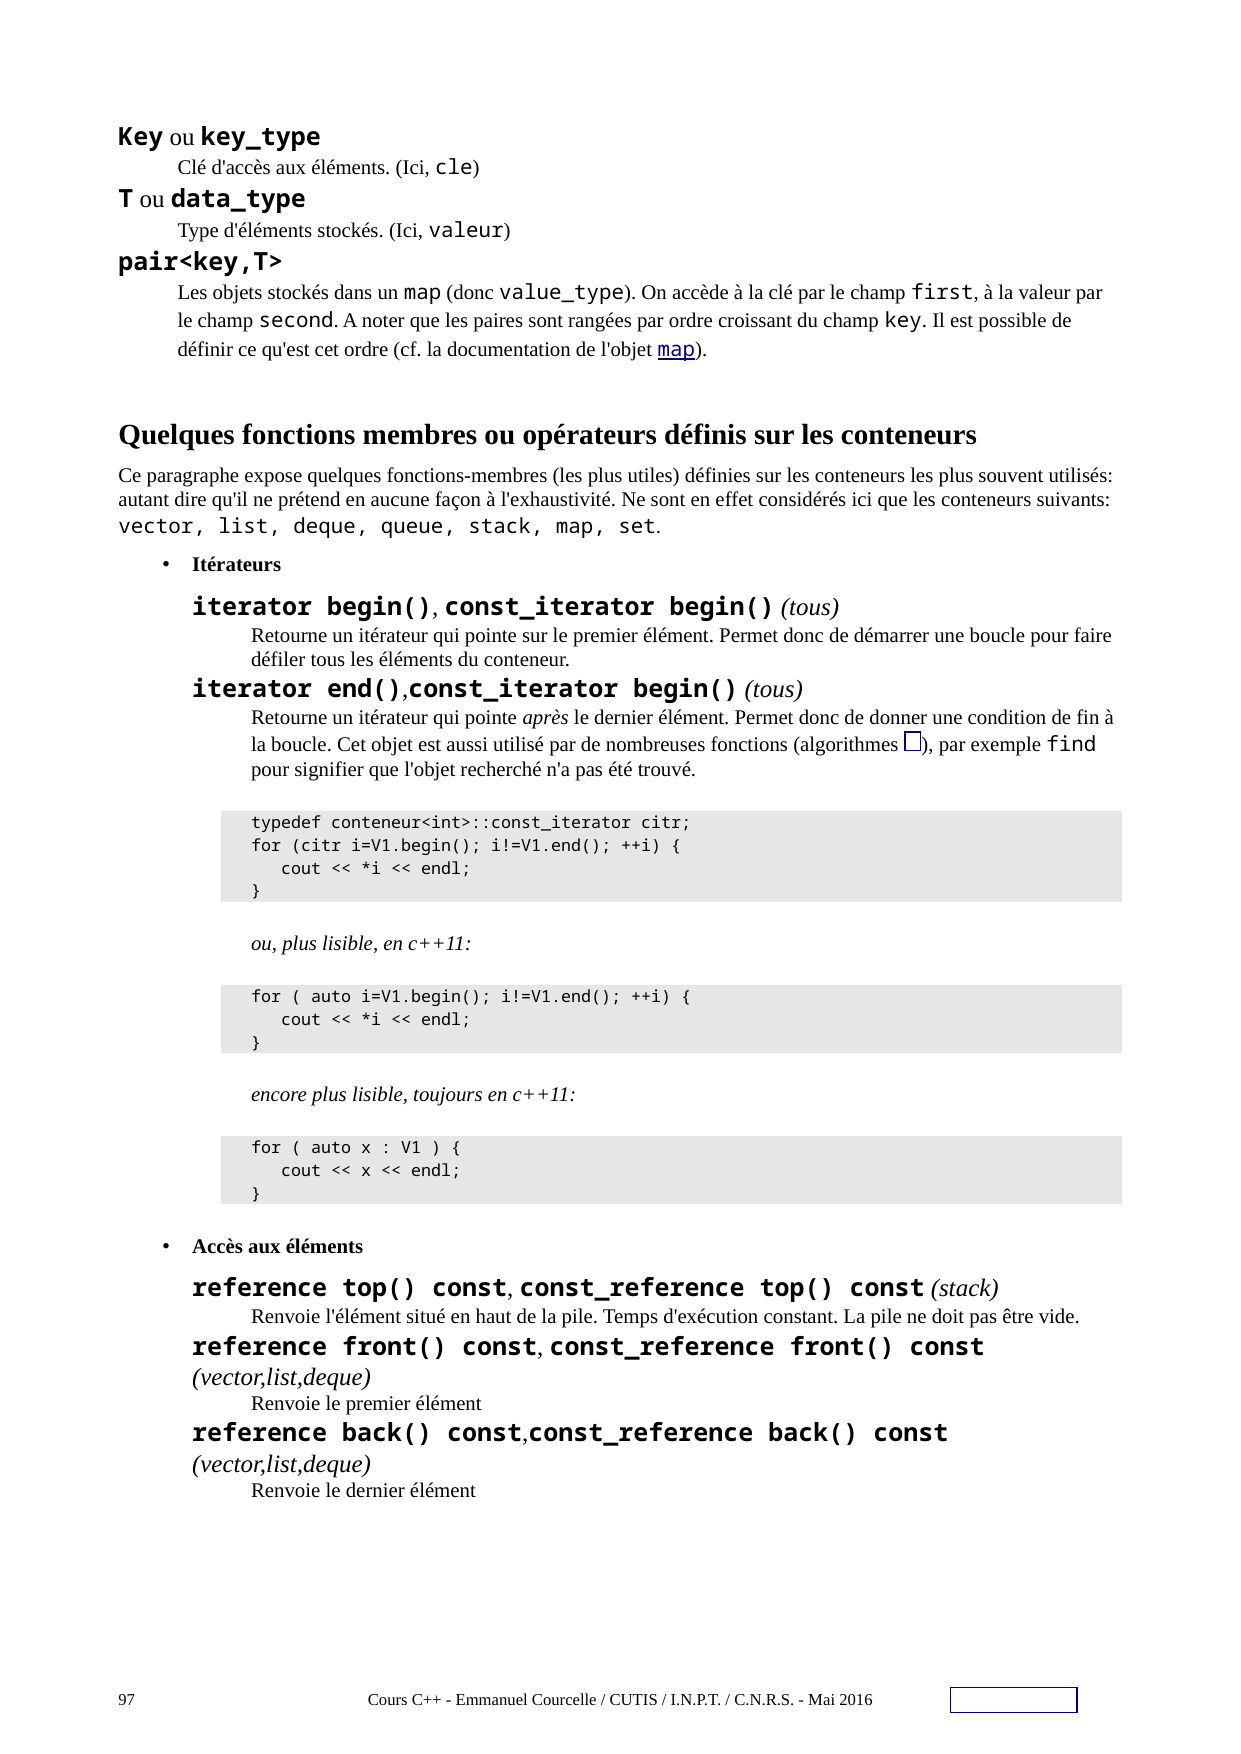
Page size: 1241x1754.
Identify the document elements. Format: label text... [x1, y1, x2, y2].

list cout << *i << endl; [221, 856, 1122, 879]
list Retourne un itérateur qui pointe sur le premier élément. Permet donc de démarrer une boucle pour faire défiler tous les éléments du conteneur. [221, 623, 1122, 671]
list for ( auto x : V1 ) { [221, 1136, 1122, 1159]
list for (citr i=V1.begin(); i!=V1.end(); ++i) { [221, 834, 1122, 856]
list Les objets stockés dans un map (donc value_type). On accède à la clé par le champ first, à la valeur par le champ second. A noter que les paires sont rangées par ordre croissant du champ key. Il est possible de définir ce qu'est cet ordre (cf. la documentation de l'objet map). [177, 277, 1122, 362]
subtitle iterator begin(), const_iterator begin() (tous) [162, 589, 1122, 623]
subtitle pair<key,T> [118, 243, 1122, 277]
list for ( auto i=V1.begin(); i!=V1.end(); ++i) { [221, 985, 1122, 1007]
list Retourne un itérateur qui pointe après le dernier élément. Permet donc de donner une condition de fin à la boucle. Cet objet est aussi utilisé par de nombreuses fonctions (algorithmes ), par exemple find pour signifier que l'objet recherché n'a pas été trouvé. [221, 705, 1122, 781]
subtitle reference top() const, const_reference top() const (stack) [162, 1270, 1122, 1304]
list } [221, 1030, 1122, 1053]
list Renvoie l'élément situé en haut de la pile. Temps d'exécution constant. La pile ne doit pas être vide. [221, 1304, 1122, 1328]
list encore plus lisible, toujours en c++11: [221, 1082, 1122, 1106]
list typedef conteneur<int>::const_iterator citr; [221, 811, 1122, 834]
list cout << *i << endl; [221, 1007, 1122, 1030]
subtitle T ou data_type [118, 181, 1122, 215]
list Renvoie le dernier élément [221, 1478, 1122, 1502]
subtitle reference back() const,const_reference back() const (vector,list,deque) [162, 1415, 1122, 1478]
list ou, plus lisible, en c++11: [221, 931, 1122, 955]
list Renvoie le premier élément [221, 1391, 1122, 1415]
list } [221, 1181, 1122, 1204]
list Itérateurs [162, 552, 1122, 576]
subtitle iterator end(),const_iterator begin() (tous) [162, 671, 1122, 705]
list Accès aux éléments [162, 1233, 1122, 1258]
subtitle reference front() const, const_reference front() const (vector,list,deque) [162, 1328, 1122, 1391]
list cout << x << endl; [221, 1159, 1122, 1181]
list Clé d'accès aux éléments. (Ici, cle) [177, 152, 1122, 181]
list } [221, 879, 1122, 902]
subtitle Key ou key_type [118, 118, 1122, 152]
list Type d'éléments stockés. (Ici, valeur) [177, 215, 1122, 243]
subtitle Quelques fonctions membres ou opérateurs définis sur les conteneurs [118, 417, 1122, 451]
text Ce paragraphe expose quelques fonctions-membres (les plus utiles) définies sur les conteneurs les plus souvent utilisés: autant dire qu'il ne prétend en aucune façon à l'exhaustivité. Ne sont en effet considérés ici que les conteneurs suivants: vector, list, deque, queue, stack, map, set. [118, 463, 1122, 539]
